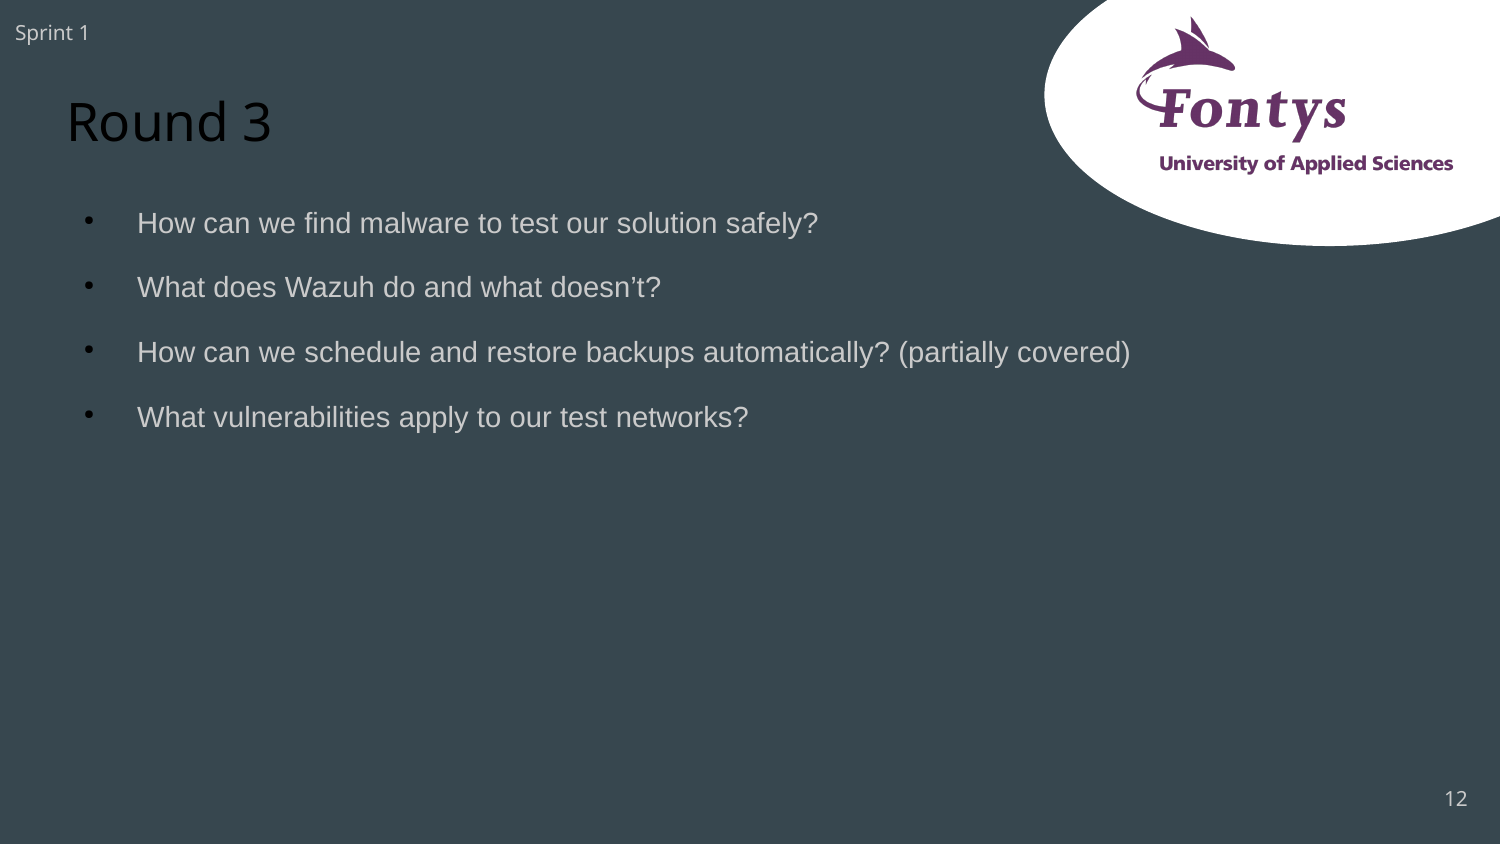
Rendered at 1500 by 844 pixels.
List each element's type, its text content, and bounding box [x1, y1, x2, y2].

picture [1133, 13, 1456, 177]
text_box [1045, 0, 1500, 246]
list How can we find malware to test our solution safely? What does Wazuh do and what doesn’t? How can we schedule and restore backups automatically? (partially covered) What vulnerabilities apply to our test networks? [51, 189, 1449, 750]
title Round 3 [51, 72, 1079, 167]
slide_number Sprint 1 [0, 0, 307, 65]
slide_number [1392, 767, 1483, 833]
